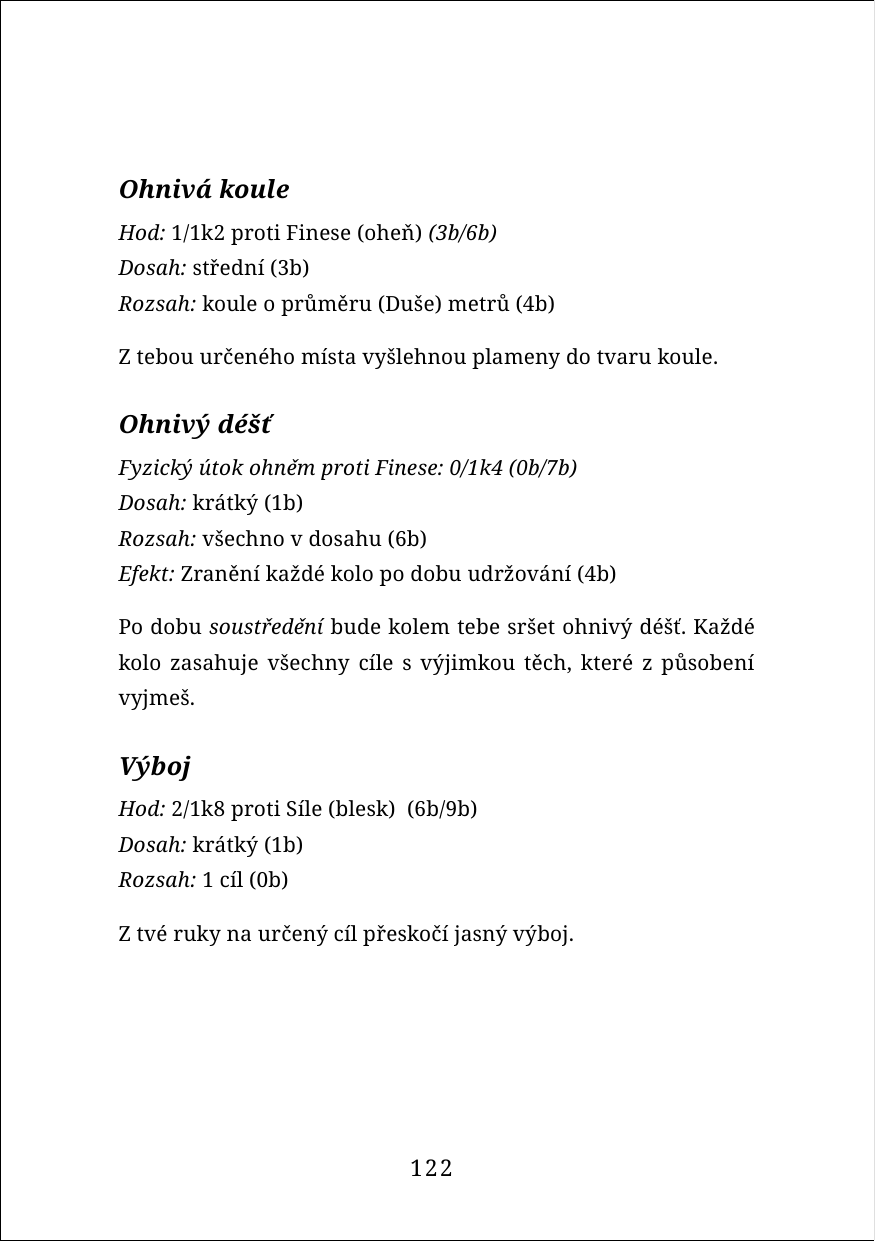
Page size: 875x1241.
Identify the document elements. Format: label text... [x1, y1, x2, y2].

text Fyzický útok ohněm proti Finese: 0/1k4 (0b/7b) Dosah: krátký (1b) Rozsah: všechno v dosahu (6b) Efekt: Zranění každé kolo po dobu udržování (4b) [118, 453, 756, 588]
text Z tvé ruky na určený cíl přeskočí jasný výboj. [118, 919, 756, 947]
text Hod: 2/1k8 proti Síle (blesk) (6b/9b) Dosah: krátký (1b) Rozsah: 1 cíl (0b) [118, 794, 756, 894]
text Z tebou určeného místa vyšlehnou plameny do tvaru koule. [118, 342, 756, 370]
subtitle Ohnivá koule [118, 172, 756, 206]
text Hod: 1/1k2 proti Finese (oheň) (3b/6b) Dosah: střední (3b) Rozsah: koule o průměru (Duše) metrů (4b) [118, 218, 756, 317]
subtitle Výboj [118, 748, 756, 783]
text Po dobu soustředění bude kolem tebe sršet ohnivý déšť. Každé kolo zasahuje všechny cíle s výjimkou těch, které z působení vyjmeš. [118, 612, 756, 712]
subtitle Ohnivý déšť [118, 407, 756, 441]
